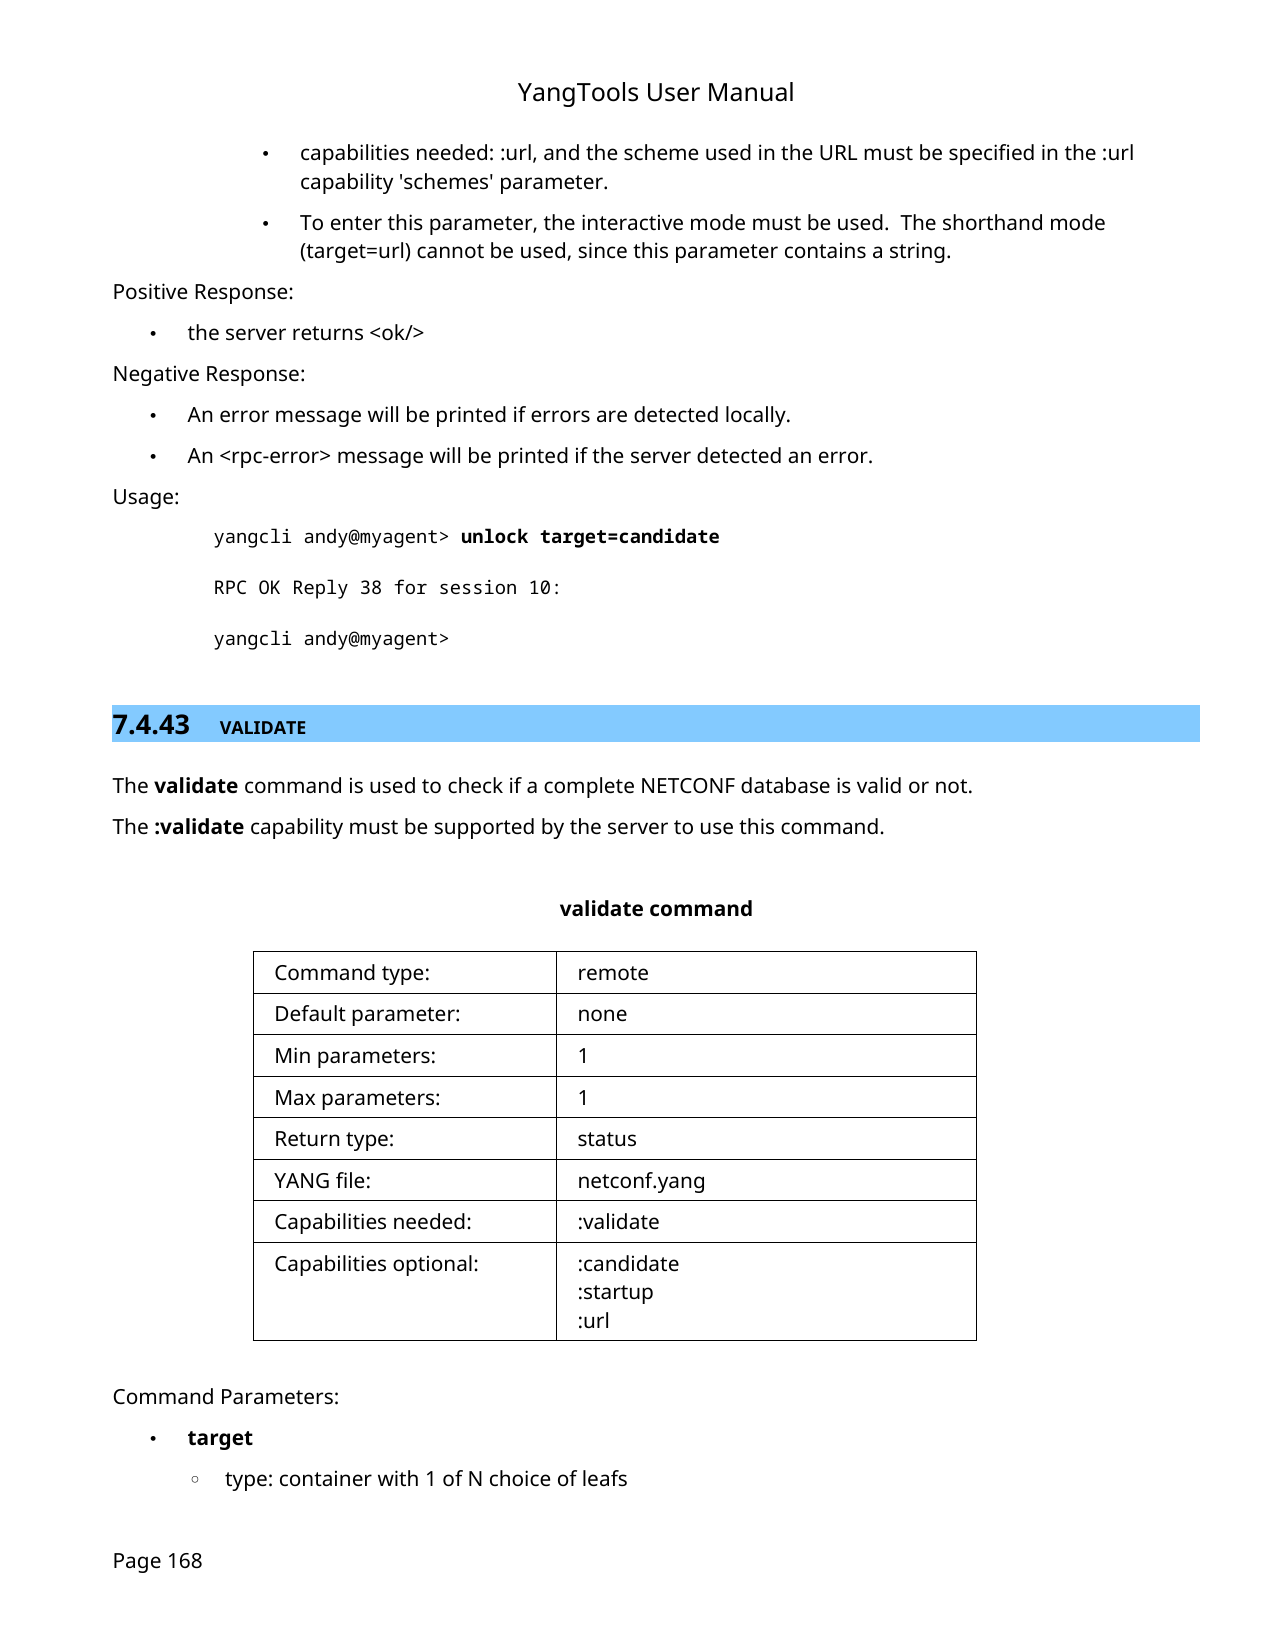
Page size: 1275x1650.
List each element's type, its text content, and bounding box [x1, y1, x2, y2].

table_cell netconf.yang [557, 1160, 976, 1200]
text Positive Response: [112, 277, 1200, 306]
table_cell status [557, 1118, 976, 1159]
list target [150, 1423, 1200, 1452]
table_cell Capabilities optional: [254, 1243, 556, 1340]
list To enter this parameter, the interactive mode must be used. The shorthand mode (target=url) cannot be used, since this parameter contains a string. [262, 208, 1200, 265]
text Command Parameters: [112, 1382, 1200, 1411]
list the server returns <ok/> [150, 318, 1200, 347]
table_cell YANG file: [254, 1160, 556, 1200]
list capabilities needed: :url, and the scheme used in the URL must be specified in the :url capability 'schemes' parameter. [262, 138, 1200, 195]
text The :validate capability must be supported by the server to use this command. [112, 812, 1200, 841]
table_cell :candidate :startup :url [557, 1243, 976, 1340]
text The validate command is used to check if a complete NETCONF database is valid or not. [112, 771, 1200, 800]
list type: container with 1 of N choice of leafs [187, 1464, 1200, 1493]
list An <rpc-error> message will be printed if the server detected an error. [150, 441, 1200, 469]
table_cell Return type: [254, 1118, 556, 1159]
subtitle validate [112, 705, 1200, 742]
table_cell Min parameters: [254, 1035, 556, 1076]
table_cell Capabilities needed: [254, 1201, 556, 1242]
table_cell Default parameter: [254, 994, 556, 1034]
table_cell 1 [557, 1035, 976, 1076]
text Negative Response: [112, 359, 1200, 388]
list An error message will be printed if errors are detected locally. [150, 400, 1200, 428]
table_cell Max parameters: [254, 1077, 556, 1117]
table_cell none [557, 994, 976, 1034]
text Usage: [112, 482, 1200, 510]
text yangcli andy@myagent> unlock target=candidate RPC OK Reply 38 for session 10: yangcli andy@myagent> [139, 523, 1200, 676]
subtitle validate command [127, 894, 1185, 922]
table_header remote [557, 952, 976, 992]
table_cell :validate [557, 1201, 976, 1242]
table_header Command type: [254, 952, 556, 992]
table_cell 1 [557, 1077, 976, 1117]
